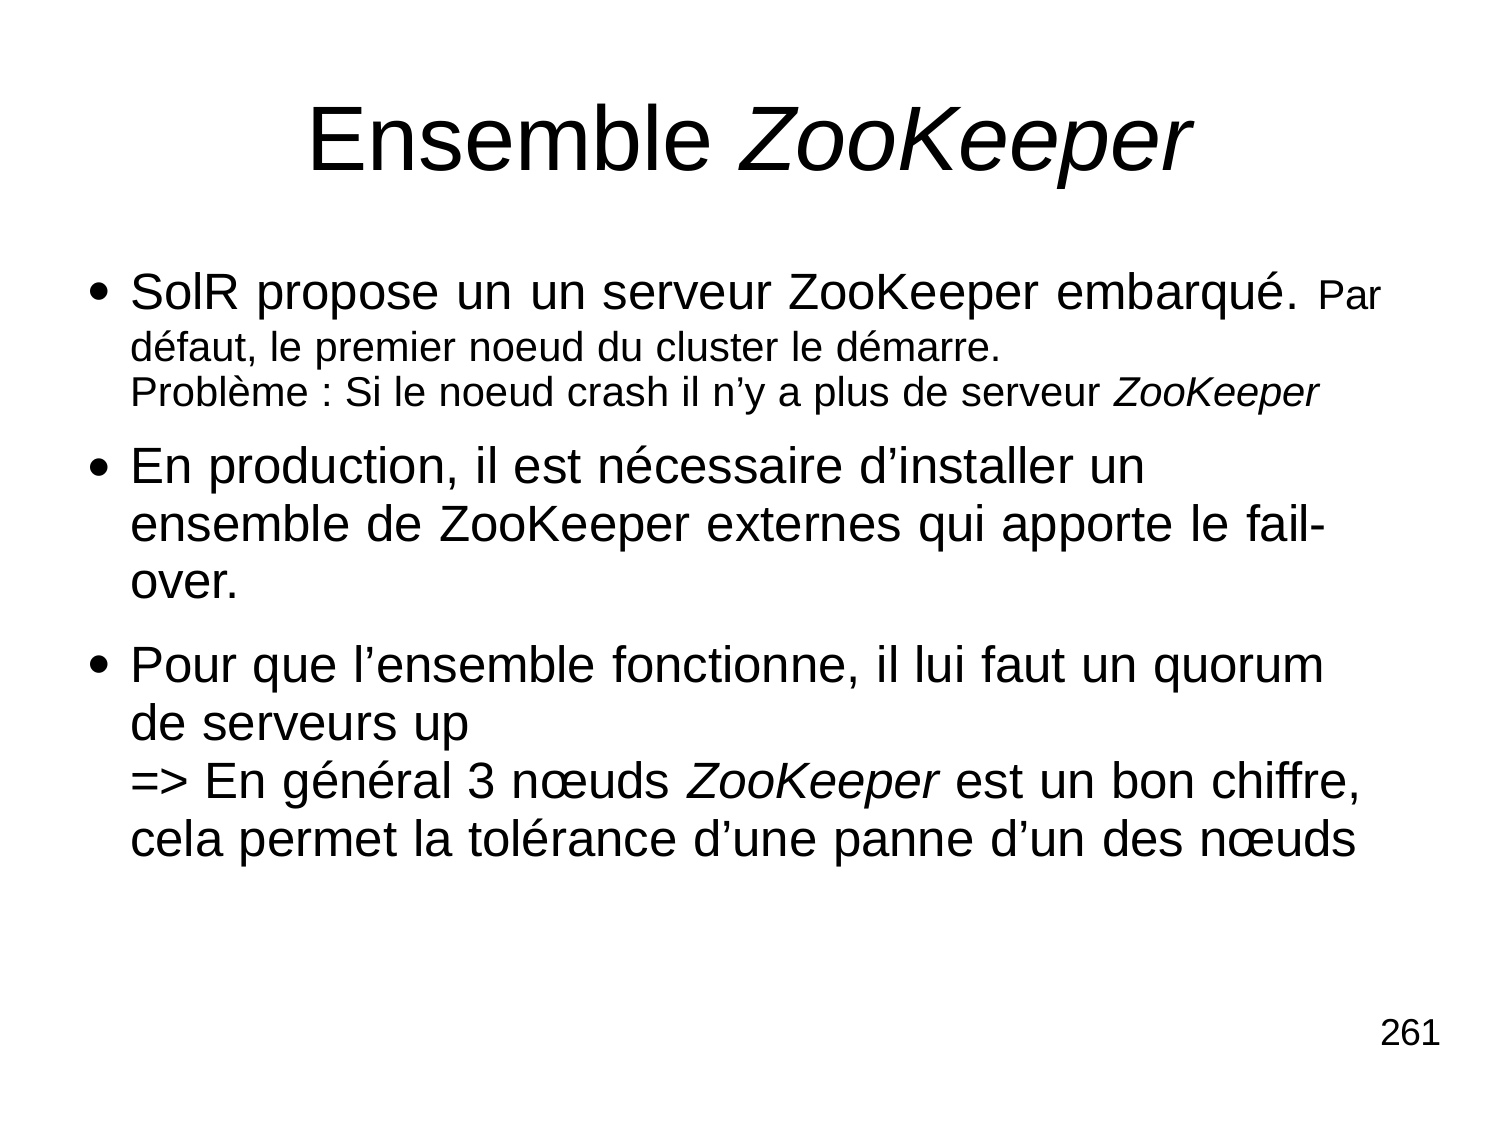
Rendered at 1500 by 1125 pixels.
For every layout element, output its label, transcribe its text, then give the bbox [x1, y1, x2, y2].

text_box ● [86, 272, 110, 303]
slide_number 261 [1373, 1009, 1451, 1125]
text_box ● [86, 644, 110, 675]
text_box En production, il est nécessaire d’installer un ensemble de ZooKeeper externes qui apporte le fail- over. Pour que l’ensemble fonctionne, il lui faut un quorum de serveurs up => En général 3 nœuds ZooKeeper est un bon chiffre, cela permet la tolérance d’une panne d’un des nœuds [128, 431, 1379, 867]
text_box ● [86, 447, 110, 478]
title Ensemble ZooKeeper [87, 26, 1413, 267]
text_box SolR propose un un serveur ZooKeeper embarqué. Par défaut, le premier noeud du cluster le démarre. Problème : Si le noeud crash il n’y a plus de serveur ZooKeeper [128, 256, 1397, 416]
